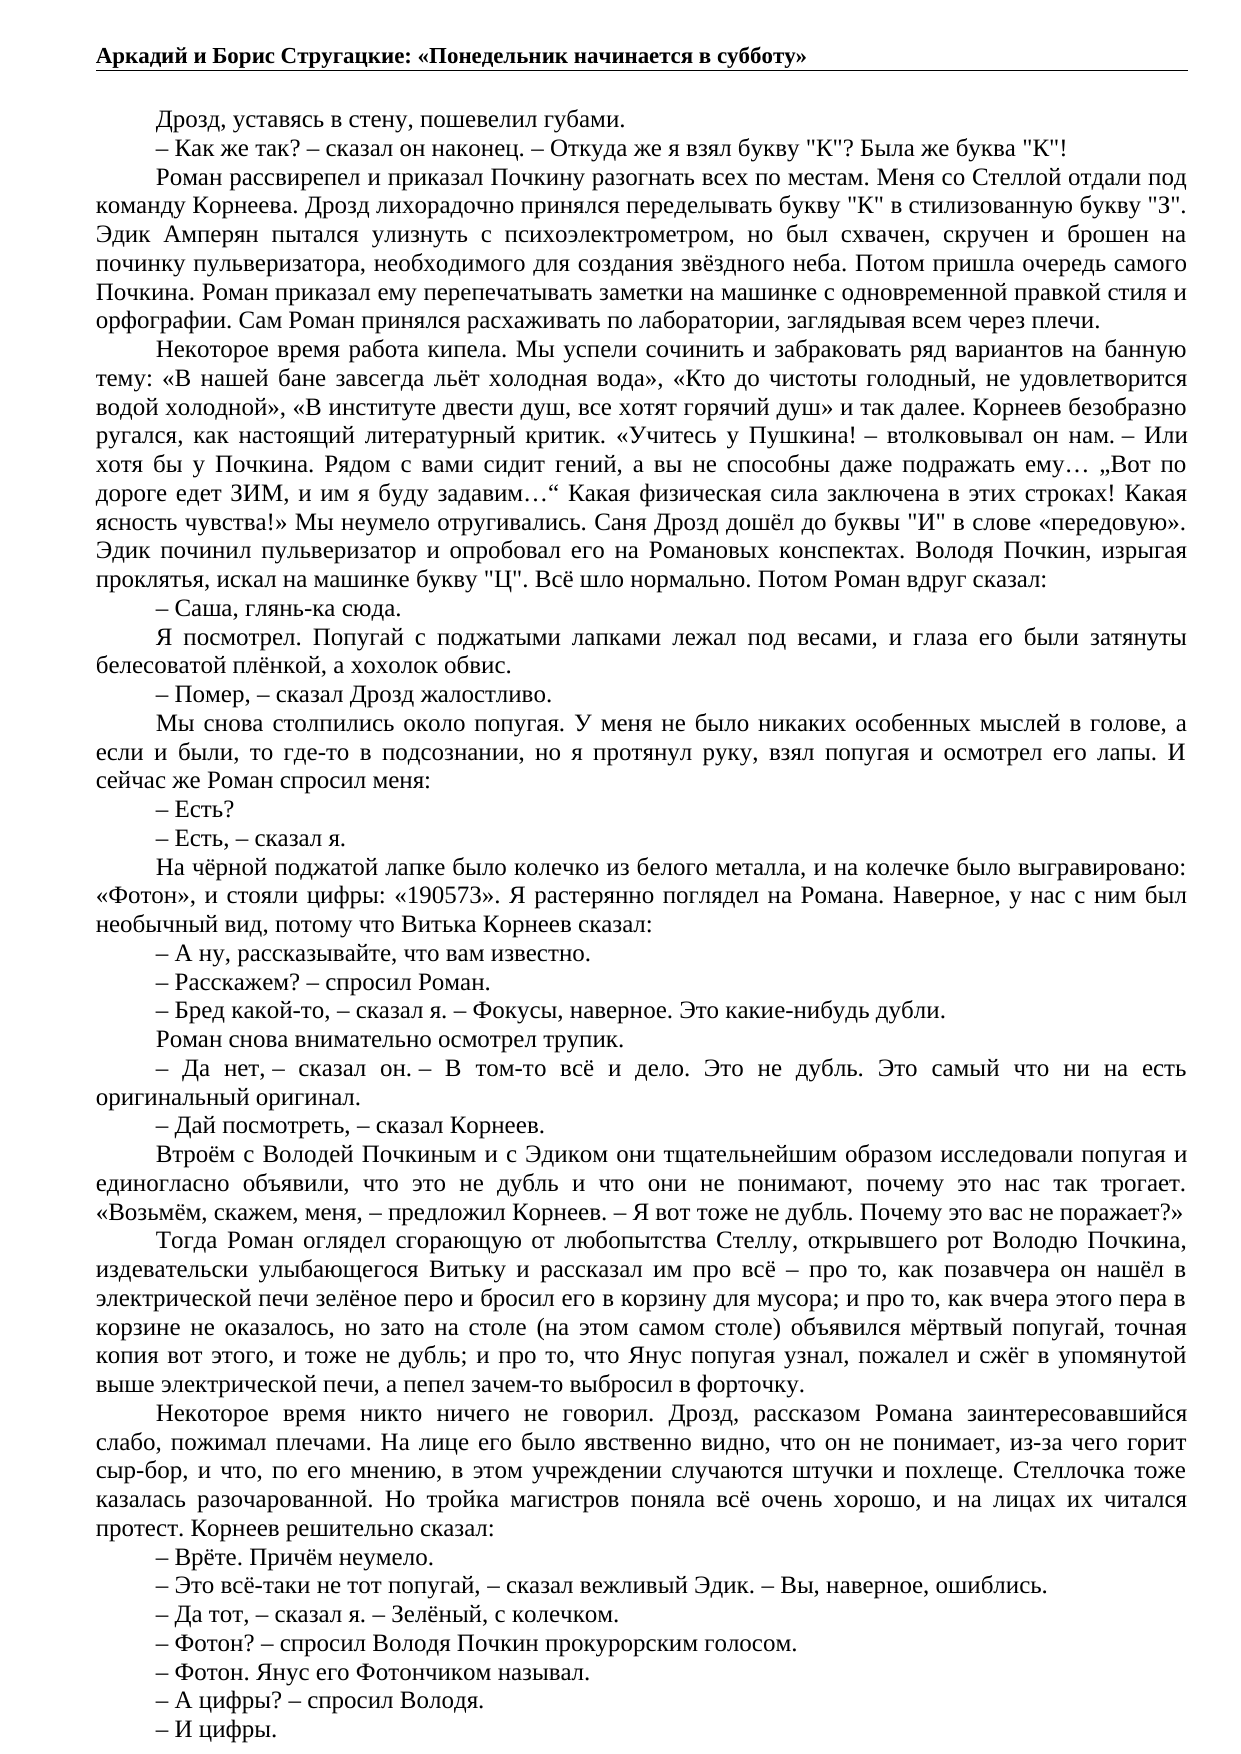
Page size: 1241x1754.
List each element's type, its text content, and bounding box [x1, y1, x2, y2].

text – Фотон. Янус его Фотончиком называл. [96, 1657, 1188, 1685]
text Втроём с Володей Почкиным и с Эдиком они тщательнейшим образом исследовали попугая и единогласно объявили, что это не дубль и что они не понимают, почему это нас так трогает. «Возьмём, скажем, меня, – предложил Корнеев. – Я вот тоже не дубль. Почему это вас не поражает?» [96, 1139, 1188, 1225]
text – Это всё-таки не тот попугай, – сказал вежливый Эдик. – Вы, наверное, ошиблись. [96, 1570, 1188, 1599]
text Тогда Роман оглядел сгорающую от любопытства Стеллу, открывшего рот Володю Почкина, издевательски улыбающегося Витьку и рассказал им про всё – про то, как позавчера он нашёл в электрической печи зелёное перо и бросил его в корзину для мусора; и про то, как вчера этого пера в корзине не оказалось, но зато на столе (на этом самом столе) объявился мёртвый попугай, точная копия вот этого, и тоже не дубль; и про то, что Янус попугая узнал, пожалел и сжёг в упомянутой выше электрической печи, а пепел зачем-то выбросил в форточку. [96, 1225, 1188, 1398]
text На чёрной поджатой лапке было колечко из белого металла, и на колечке было выгравировано: «Фотон», и стояли цифры: «190573». Я растерянно поглядел на Романа. Наверное, у нас с ним был необычный вид, потому что Витька Корнеев сказал: [96, 852, 1188, 938]
text – Да нет, – сказал он. – В том-то всё и дело. Это не дубль. Это самый что ни на есть оригинальный оригинал. [96, 1053, 1188, 1110]
text – Расскажем? – спросил Роман. [96, 967, 1188, 995]
text Я посмотрел. Попугай с поджатыми лапками лежал под весами, и глаза его были затянуты белесоватой плёнкой, а хохолок обвис. [96, 622, 1188, 679]
text – Врёте. Причём неумело. [96, 1542, 1188, 1570]
text – Помер, – сказал Дрозд жалостливо. [96, 679, 1188, 708]
text – И цифры. [96, 1714, 1188, 1743]
text Дрозд, уставясь в стену, пошевелил губами. [96, 104, 1188, 133]
text – Бред какой-то, – сказал я. – Фокусы, наверное. Это какие-нибудь дубли. [96, 995, 1188, 1024]
text – Дай посмотреть, – сказал Корнеев. [96, 1110, 1188, 1139]
text – Как же так? – сказал он наконец. – Откуда же я взял букву "К"? Была же буква "К"! [96, 133, 1188, 162]
text – А цифры? – спросил Володя. [96, 1685, 1188, 1714]
text – Есть? [96, 794, 1188, 823]
text Роман рассвирепел и приказал Почкину разогнать всех по местам. Меня со Стеллой отдали под команду Корнеева. Дрозд лихорадочно принялся переделывать букву "К" в стилизованную букву "З". Эдик Амперян пытался улизнуть с психоэлектрометром, но был схвачен, скручен и брошен на починку пульверизатора, необходимого для создания звёздного неба. Потом пришла очередь самого Почкина. Роман приказал ему перепечатывать заметки на машинке с одновременной правкой стиля и орфографии. Сам Роман принялся расхаживать по лаборатории, заглядывая всем через плечи. [96, 162, 1188, 334]
text – Саша, глянь-ка сюда. [96, 593, 1188, 622]
text – Да тот, – сказал я. – Зелёный, с колечком. [96, 1599, 1188, 1628]
text – Есть, – сказал я. [96, 823, 1188, 852]
text Мы снова столпились около попугая. У меня не было никаких особенных мыслей в голове, а если и были, то где-то в подсознании, но я протянул руку, взял попугая и осмотрел его лапы. И сейчас же Роман спросил меня: [96, 708, 1188, 794]
text Роман снова внимательно осмотрел трупик. [96, 1024, 1188, 1053]
text – Фотон? – спросил Володя Почкин прокурорским голосом. [96, 1628, 1188, 1657]
text – А ну, рассказывайте, что вам известно. [96, 938, 1188, 967]
text Некоторое время работа кипела. Мы успели сочинить и забраковать ряд вариантов на банную тему: «В нашей бане завсегда льёт холодная вода», «Кто до чистоты голодный, не удовлетворится водой холодной», «В институте двести душ, все хотят горячий душ» и так далее. Корнеев безобразно ругался, как настоящий литературный критик. «Учитесь у Пушкина! – втолковывал он нам. – Или хотя бы у Почкина. Рядом с вами сидит гений, а вы не способны даже подражать ему… „Вот по дороге едет ЗИМ, и им я буду задавим…“ Какая физическая сила заключена в этих строках! Какая ясность чувства!» Мы неумело отругивались. Саня Дрозд дошёл до буквы "И" в слове «передовую». Эдик починил пульверизатор и опробовал его на Романовых конспектах. Володя Почкин, изрыгая проклятья, искал на машинке букву "Ц". Всё шло нормально. Потом Роман вдруг сказал: [96, 334, 1188, 593]
text Некоторое время никто ничего не говорил. Дрозд, рассказом Романа заинтересовавшийся слабо, пожимал плечами. На лице его было явственно видно, что он не понимает, из-за чего горит сыр-бор, и что, по его мнению, в этом учреждении случаются штучки и похлеще. Стеллочка тоже казалась разочарованной. Но тройка магистров поняла всё очень хорошо, и на лицах их читался протест. Корнеев решительно сказал: [96, 1398, 1188, 1542]
